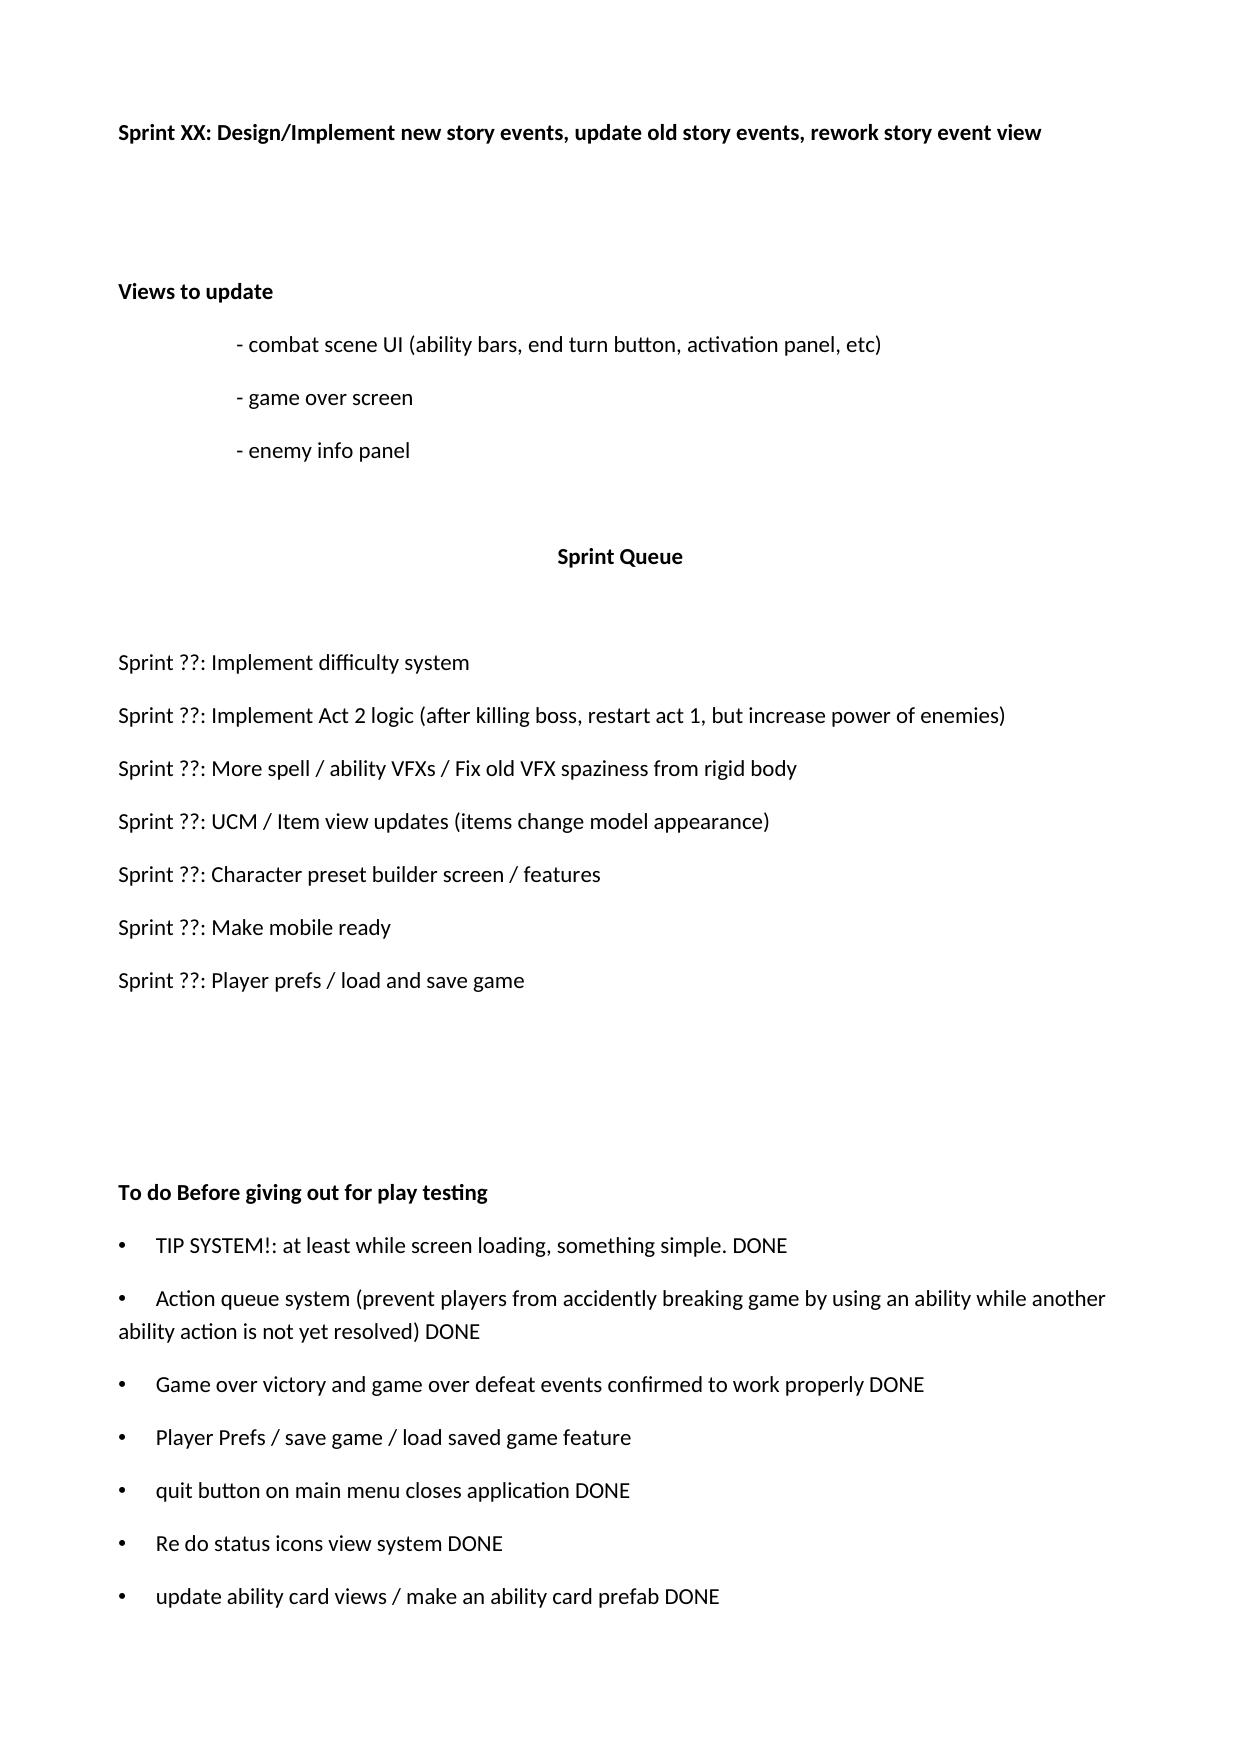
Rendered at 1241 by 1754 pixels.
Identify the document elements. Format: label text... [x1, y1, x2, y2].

text Sprint ??: More spell / ability VFXs / Fix old VFX spaziness from rigid body [118, 754, 1122, 782]
list Game over victory and game over defeat events confirmed to work properly DONE [81, 1370, 1122, 1398]
text To do Before giving out for play testing [118, 1178, 1122, 1207]
list quit button on main menu closes application DONE [81, 1476, 1122, 1504]
list update ability card views / make an ability card prefab DONE [81, 1582, 1122, 1610]
text Sprint XX: Design/Implement new story events, update old story events, rework story event view [118, 118, 1122, 146]
text Sprint ??: Make mobile ready [118, 913, 1122, 941]
text - game over screen [118, 383, 1122, 411]
text Sprint ??: Implement difficulty system [118, 648, 1122, 676]
list TIP SYSTEM!: at least while screen loading, something simple. DONE [81, 1232, 1122, 1259]
text Sprint ??: Character preset builder screen / features [118, 860, 1122, 888]
text - combat scene UI (ability bars, end turn button, activation panel, etc) [118, 330, 1122, 358]
text - enemy info panel [118, 436, 1122, 464]
text Sprint ??: Player prefs / load and save game [118, 966, 1122, 994]
list Player Prefs / save game / load saved game feature [81, 1423, 1122, 1451]
text Sprint Queue [118, 542, 1122, 570]
text Views to update [118, 277, 1122, 305]
text Sprint ??: UCM / Item view updates (items change model appearance) [118, 807, 1122, 835]
list Action queue system (prevent players from accidently breaking game by using an ability while another ability action is not yet resolved) DONE [81, 1284, 1122, 1345]
list Re do status icons view system DONE [81, 1529, 1122, 1557]
text Sprint ??: Implement Act 2 logic (after killing boss, restart act 1, but increase power of enemies) [118, 701, 1122, 729]
